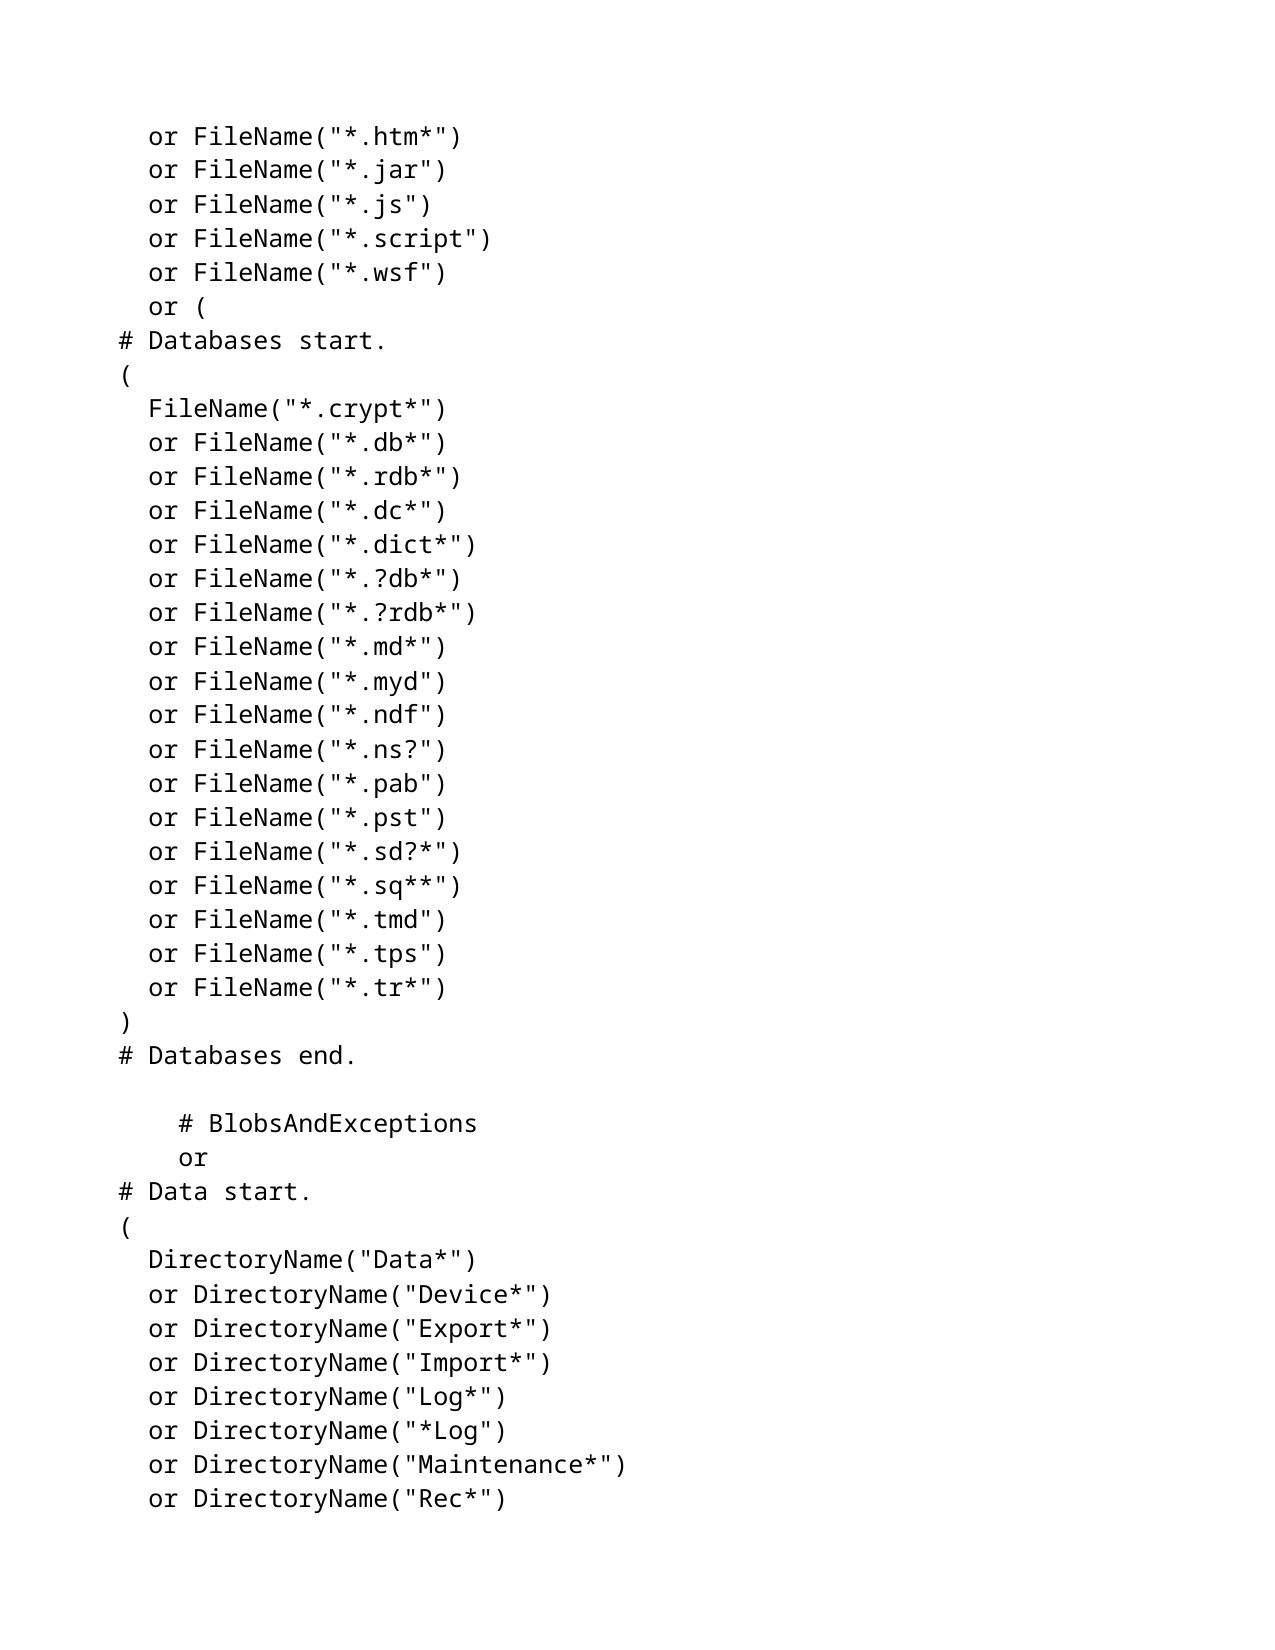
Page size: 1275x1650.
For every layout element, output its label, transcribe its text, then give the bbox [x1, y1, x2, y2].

text or FileName("*.tps") [118, 936, 1157, 970]
text ) [118, 1004, 1157, 1038]
text ( [118, 357, 1157, 391]
text or FileName("*.?db*") [118, 561, 1157, 595]
text or DirectoryName("Import*") [118, 1344, 1157, 1378]
text or DirectoryName("Export*") [118, 1310, 1157, 1344]
text or FileName("*.md*") [118, 629, 1157, 663]
text or FileName("*.pab") [118, 765, 1157, 799]
text or [118, 1140, 1157, 1174]
text or DirectoryName("Device*") [118, 1276, 1157, 1310]
text or FileName("*.jar") [118, 152, 1157, 186]
text or FileName("*.ns?") [118, 731, 1157, 765]
text or FileName("*.js") [118, 186, 1157, 220]
text or FileName("*.myd") [118, 663, 1157, 697]
text or FileName("*.rdb*") [118, 459, 1157, 493]
text or FileName("*.dict*") [118, 527, 1157, 561]
text # BlobsAndExceptions [118, 1106, 1157, 1140]
text or ( [118, 288, 1157, 322]
text or DirectoryName("Maintenance*") [118, 1447, 1157, 1481]
text or FileName("*.tmd") [118, 902, 1157, 936]
text or FileName("*.script") [118, 220, 1157, 254]
text or FileName("*.pst") [118, 799, 1157, 833]
text # Databases end. [118, 1038, 1157, 1072]
text # Data start. [118, 1174, 1157, 1208]
text or FileName("*.?rdb*") [118, 595, 1157, 629]
text or FileName("*.htm*") [118, 118, 1157, 152]
text FileName("*.crypt*") [118, 391, 1157, 425]
text or DirectoryName("Rec*") [118, 1481, 1157, 1515]
text or DirectoryName("Log*") [118, 1378, 1157, 1412]
text or FileName("*.db*") [118, 425, 1157, 459]
text DirectoryName("Data*") [118, 1242, 1157, 1276]
text # Databases start. [118, 322, 1157, 357]
text or FileName("*.dc*") [118, 493, 1157, 527]
text or FileName("*.sq**") [118, 867, 1157, 902]
text or FileName("*.sd?*") [118, 833, 1157, 867]
text or FileName("*.tr*") [118, 970, 1157, 1004]
text or FileName("*.wsf") [118, 254, 1157, 288]
text ( [118, 1208, 1157, 1242]
text or FileName("*.ndf") [118, 697, 1157, 731]
text or DirectoryName("*Log") [118, 1412, 1157, 1447]
